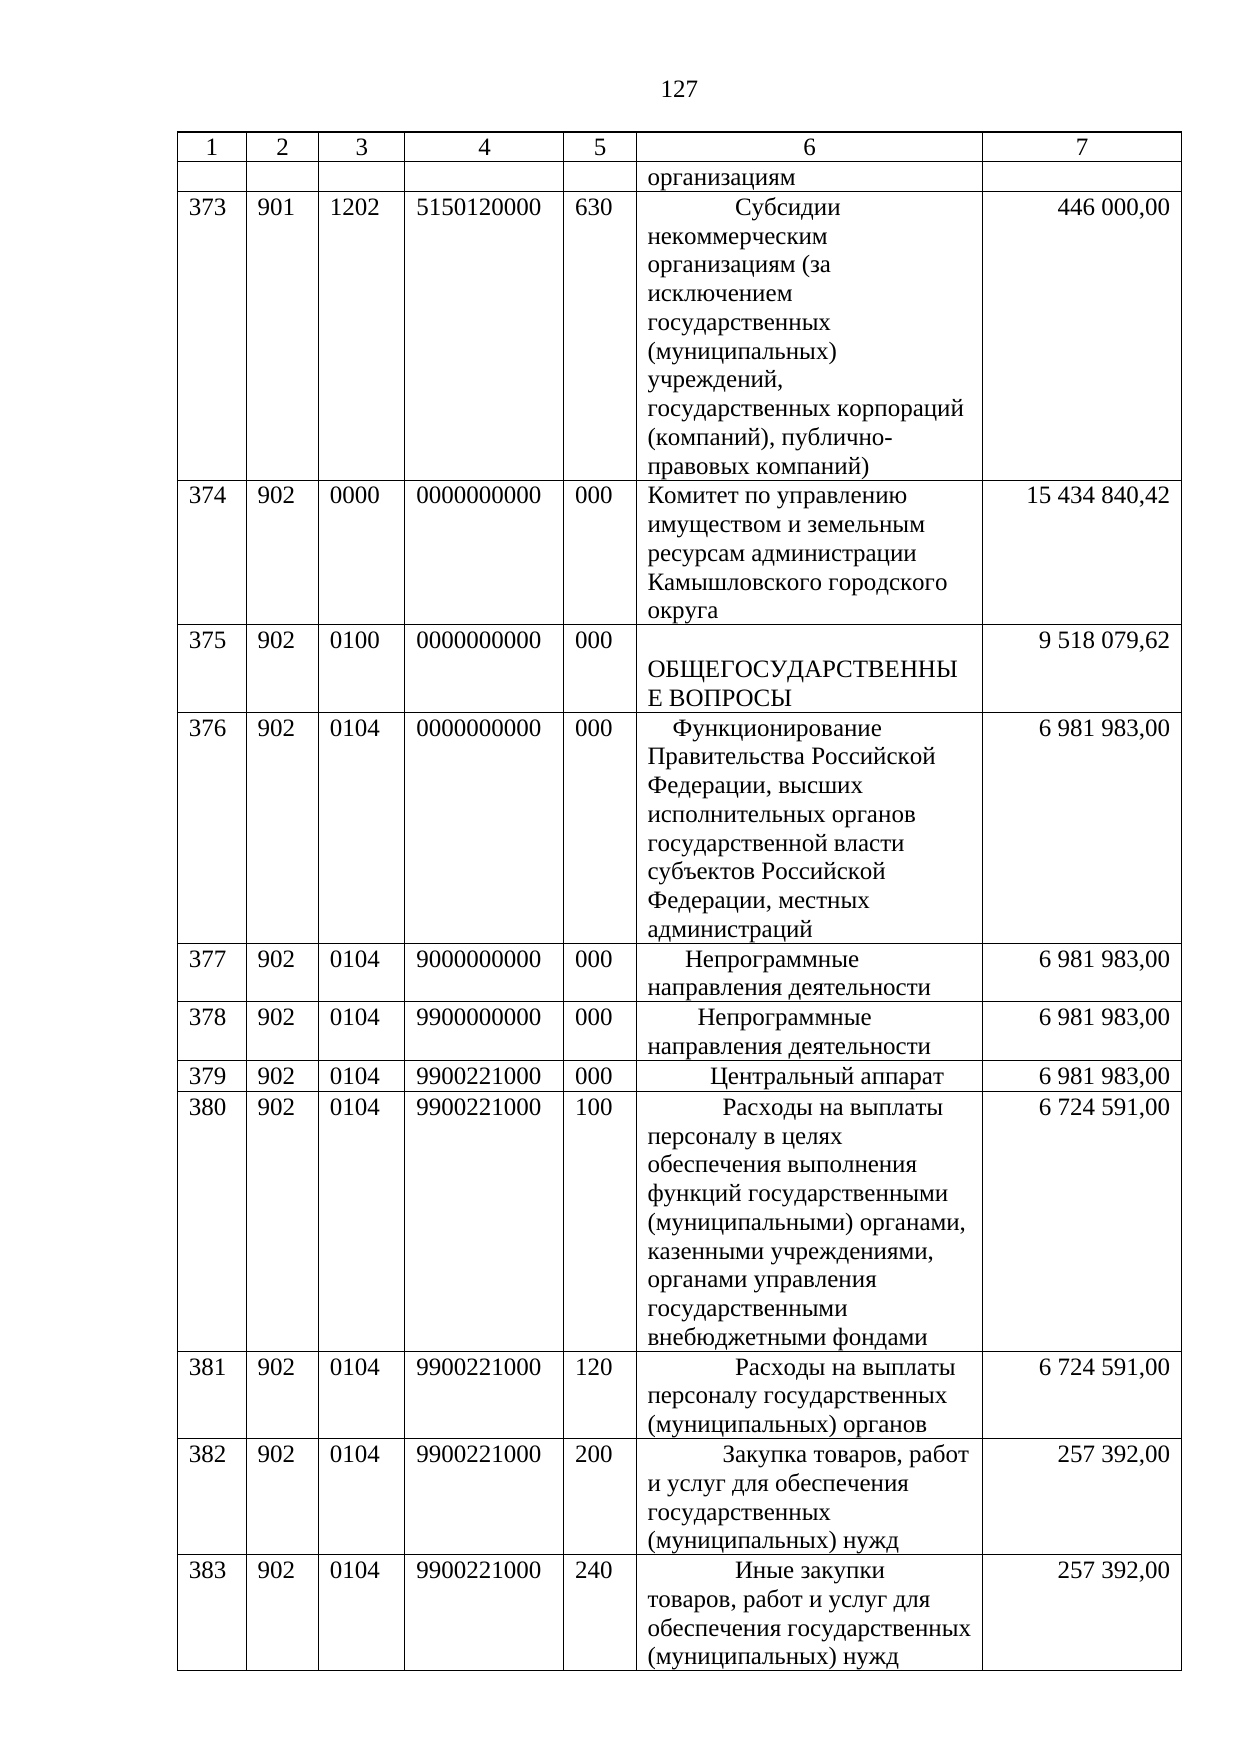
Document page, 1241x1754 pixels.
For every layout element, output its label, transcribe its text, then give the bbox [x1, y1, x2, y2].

table_cell [405, 162, 563, 191]
table_header 3 [319, 133, 404, 161]
table_cell Комитет по управлению имуществом и земельным ресурсам администрации Камышловского городского округа [637, 481, 982, 624]
table_cell 378 [178, 1002, 246, 1060]
table_cell 0104 [319, 1061, 404, 1091]
table_cell Центральный аппарат [637, 1061, 982, 1091]
table_cell 380 [178, 1092, 246, 1351]
table_cell 0000000000 [405, 625, 563, 712]
table_cell 630 [564, 192, 636, 479]
table_cell 6 981 983,00 [983, 1002, 1181, 1060]
table_cell 902 [247, 713, 318, 943]
table_cell 240 [564, 1555, 636, 1670]
table_cell 6 981 983,00 [983, 713, 1181, 943]
table_cell [319, 162, 404, 191]
table_cell Закупка товаров, работ и услуг для обеспечения государственных (муниципальных) нужд [637, 1439, 982, 1554]
table_cell 374 [178, 481, 246, 624]
table_cell 902 [247, 1092, 318, 1351]
table_cell 9900221000 [405, 1439, 563, 1554]
table_cell 901 [247, 192, 318, 479]
table_header 2 [247, 133, 318, 161]
table_cell 0000000000 [405, 481, 563, 624]
table_cell 902 [247, 1439, 318, 1554]
table_cell 200 [564, 1439, 636, 1554]
table_cell Непрограммные направления деятельности [637, 944, 982, 1001]
table_cell Субсидии некоммерческим организациям (за исключением государственных (муниципальных) учреждений, государственных корпораций (компаний), публично-правовых компаний) [637, 192, 982, 479]
table_cell Расходы на выплаты персоналу государственных (муниципальных) органов [637, 1352, 982, 1438]
table_cell 902 [247, 1061, 318, 1091]
table_cell [983, 162, 1181, 191]
table_cell 381 [178, 1352, 246, 1438]
table_cell организациям [637, 162, 982, 191]
table_cell 0000000000 [405, 713, 563, 943]
table_cell 0104 [319, 1092, 404, 1351]
table_cell 6 981 983,00 [983, 1061, 1181, 1091]
table_cell 902 [247, 625, 318, 712]
table_cell [178, 162, 246, 191]
table_cell 446 000,00 [983, 192, 1181, 479]
table_cell 0104 [319, 713, 404, 943]
table_cell 6 981 983,00 [983, 944, 1181, 1001]
table_cell [247, 162, 318, 191]
table_cell 373 [178, 192, 246, 479]
table_cell 000 [564, 625, 636, 712]
table_cell 902 [247, 1352, 318, 1438]
table_cell 9900221000 [405, 1061, 563, 1091]
table_cell ОБЩЕГОСУДАРСТВЕННЫЕ ВОПРОСЫ [637, 625, 982, 712]
table_cell Иные закупки товаров, работ и услуг для обеспечения государственных (муниципальных) нужд [637, 1555, 982, 1670]
table_cell 9900221000 [405, 1092, 563, 1351]
table_cell 902 [247, 1555, 318, 1670]
table_cell 000 [564, 944, 636, 1001]
table_cell 377 [178, 944, 246, 1001]
table_cell 9900221000 [405, 1555, 563, 1670]
table_cell 1202 [319, 192, 404, 479]
table_cell 0104 [319, 1352, 404, 1438]
table_cell 0104 [319, 1439, 404, 1554]
table_header 5 [564, 133, 636, 161]
table_cell 6 724 591,00 [983, 1352, 1181, 1438]
table_cell 000 [564, 481, 636, 624]
table_cell 383 [178, 1555, 246, 1670]
table_cell 9900000000 [405, 1002, 563, 1060]
table_cell 379 [178, 1061, 246, 1091]
table_cell 376 [178, 713, 246, 943]
table_cell 9000000000 [405, 944, 563, 1001]
table_header 7 [983, 133, 1181, 161]
table_cell 0104 [319, 1002, 404, 1060]
table_cell 120 [564, 1352, 636, 1438]
table_header 4 [405, 133, 563, 161]
table_cell 5150120000 [405, 192, 563, 479]
table_cell [564, 162, 636, 191]
table_cell 257 392,00 [983, 1439, 1181, 1554]
table_cell 0000 [319, 481, 404, 624]
table_cell Расходы на выплаты персоналу в целях обеспечения выполнения функций государственными (муниципальными) органами, казенными учреждениями, органами управления государственными внебюджетными фондами [637, 1092, 982, 1351]
table_cell 0100 [319, 625, 404, 712]
table_header 1 [178, 133, 246, 161]
table_cell 902 [247, 481, 318, 624]
table_cell 15 434 840,42 [983, 481, 1181, 624]
table_cell 000 [564, 1002, 636, 1060]
table_cell Функционирование Правительства Российской Федерации, высших исполнительных органов государственной власти субъектов Российской Федерации, местных администраций [637, 713, 982, 943]
table_cell 000 [564, 1061, 636, 1091]
table_cell 382 [178, 1439, 246, 1554]
table_cell 902 [247, 1002, 318, 1060]
table_cell 257 392,00 [983, 1555, 1181, 1670]
table_cell 6 724 591,00 [983, 1092, 1181, 1351]
table_cell 9 518 079,62 [983, 625, 1181, 712]
table_cell Непрограммные направления деятельности [637, 1002, 982, 1060]
table_cell 0104 [319, 944, 404, 1001]
table_cell 9900221000 [405, 1352, 563, 1438]
table_cell 100 [564, 1092, 636, 1351]
table_cell 0104 [319, 1555, 404, 1670]
table_cell 375 [178, 625, 246, 712]
table_cell 000 [564, 713, 636, 943]
table_header 6 [637, 133, 982, 161]
table_cell 902 [247, 944, 318, 1001]
